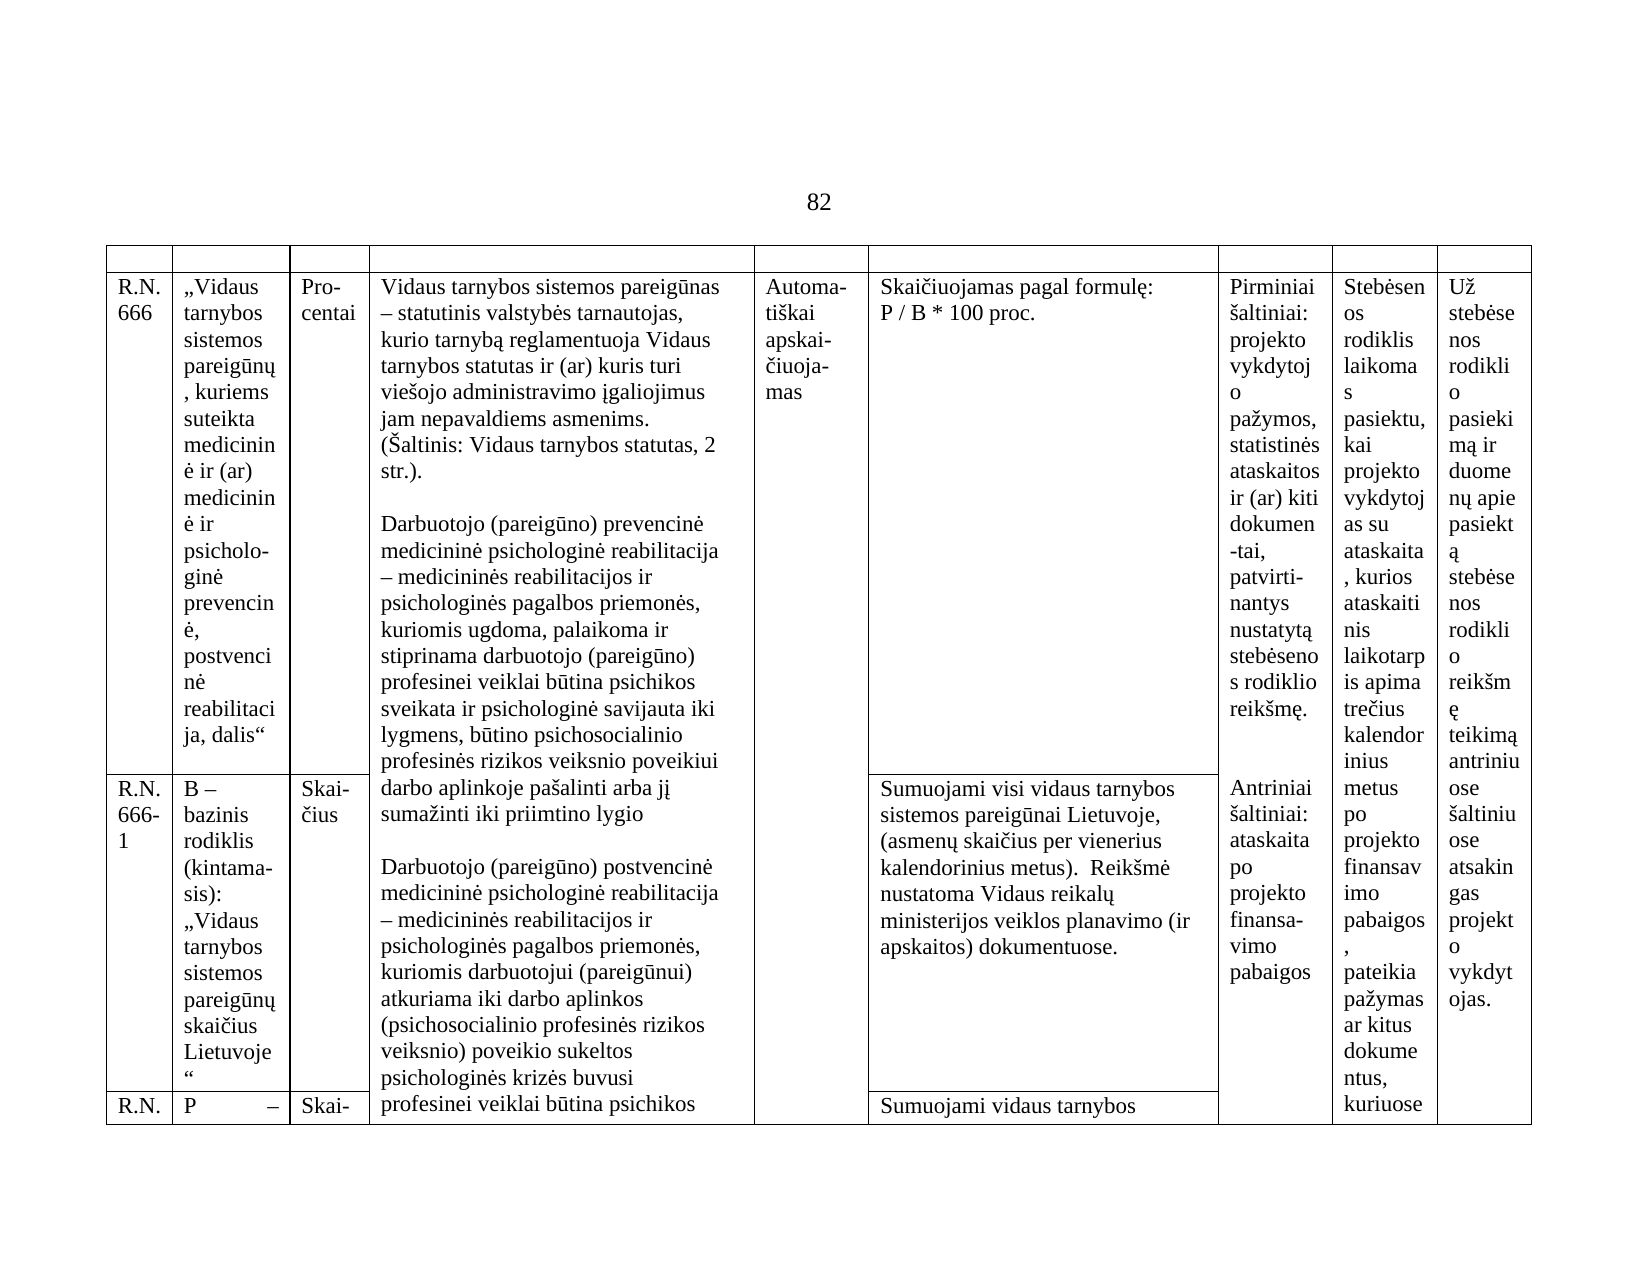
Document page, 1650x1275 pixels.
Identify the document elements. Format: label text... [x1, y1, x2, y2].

table_cell Sumuojami vidaus tarnybos [869, 1092, 1218, 1124]
table_cell Skaičiuojamas pagal formulę: P / B * 100 proc. [869, 273, 1218, 774]
table_cell „Vidaus tarnybos sistemos pareigūnų, kuriems suteikta medicininė ir (ar) medicininė ir psicholo-ginė prevencinė, postvencinė reabilitacija, dalis“ [173, 273, 289, 774]
table_cell R.N. [107, 1092, 172, 1124]
table_cell Stebėsenos rodiklis laikomas pasiektu, kai projekto vykdytojas su ataskaita, kurios ataskaitinis laikotarpis apima trečius kalendorinius metus po projekto finansavimo pabaigos, pateikia pažymas ar kitus dokumentus, kuriuose [1333, 273, 1437, 1124]
table_cell B – bazinis rodiklis (kintama-sis): „Vidaus tarnybos sistemos pareigūnų skaičius Lietuvoje“ [173, 775, 289, 1091]
table_cell Automa-tiškai apskai-čiuoja-mas [755, 273, 868, 1124]
table_cell Pro-centai [291, 273, 369, 774]
table_cell [291, 246, 369, 272]
table_cell [173, 246, 289, 272]
table_cell Už stebėsenos rodiklio pasiekimą ir duomenų apie pasiektą stebėsenos rodiklio reikšmę teikimą antriniuose šaltiniuose atsakingas projekto vykdytojas. [1438, 273, 1531, 1124]
table_cell Skai- [291, 1092, 369, 1124]
table_cell Pirminiai šaltiniai: projekto vykdytojo pažymos, statistinės ataskaitos ir (ar) kiti dokumen-tai, patvirti-nantys nustatytą stebėsenos rodiklio reikšmę. Antriniai šaltiniai: ataskaita po projekto finansa-vimo pabaigos [1219, 273, 1332, 1124]
table_cell Skai-čius [291, 775, 369, 1091]
table_cell Sumuojami visi vidaus tarnybos sistemos pareigūnai Lietuvoje, (asmenų skaičius per vienerius kalendorinius metus). Reikšmė nustatoma Vidaus reikalų ministerijos veiklos planavimo (ir apskaitos) dokumentuose. [869, 775, 1218, 1091]
table_cell P – [173, 1092, 289, 1124]
table_cell [755, 246, 868, 272]
table_cell Vidaus tarnybos sistemos pareigūnas – statutinis valstybės tarnautojas, kurio tarnybą reglamentuoja Vidaus tarnybos statutas ir (ar) kuris turi viešojo administravimo įgaliojimus jam nepavaldiems asmenims. (Šaltinis: Vidaus tarnybos statutas, 2 str.). Darbuotojo (pareigūno) prevencinė medicininė psichologinė reabilitacija – medicininės reabilitacijos ir psichologinės pagalbos priemonės, kuriomis ugdoma, palaikoma ir stiprinama darbuotojo (pareigūno) profesinei veiklai būtina psichikos sveikata ir psichologinė savijauta iki lygmens, būtino psichosocialinio profesinės rizikos veiksnio poveikiui darbo aplinkoje pašalinti arba jį sumažinti iki priimtino lygio Darbuotojo (pareigūno) postvencinė medicininė psichologinė reabilitacija – medicininės reabilitacijos ir psichologinės pagalbos priemonės, kuriomis darbuotojui (pareigūnui) atkuriama iki darbo aplinkos (psichosocialinio profesinės rizikos veiksnio) poveikio sukeltos psichologinės krizės buvusi profesinei veiklai būtina psichikos [370, 273, 754, 1124]
table_cell R.N.666-1 [107, 775, 172, 1091]
table_cell [107, 246, 172, 272]
table_cell R.N.666 [107, 273, 172, 774]
